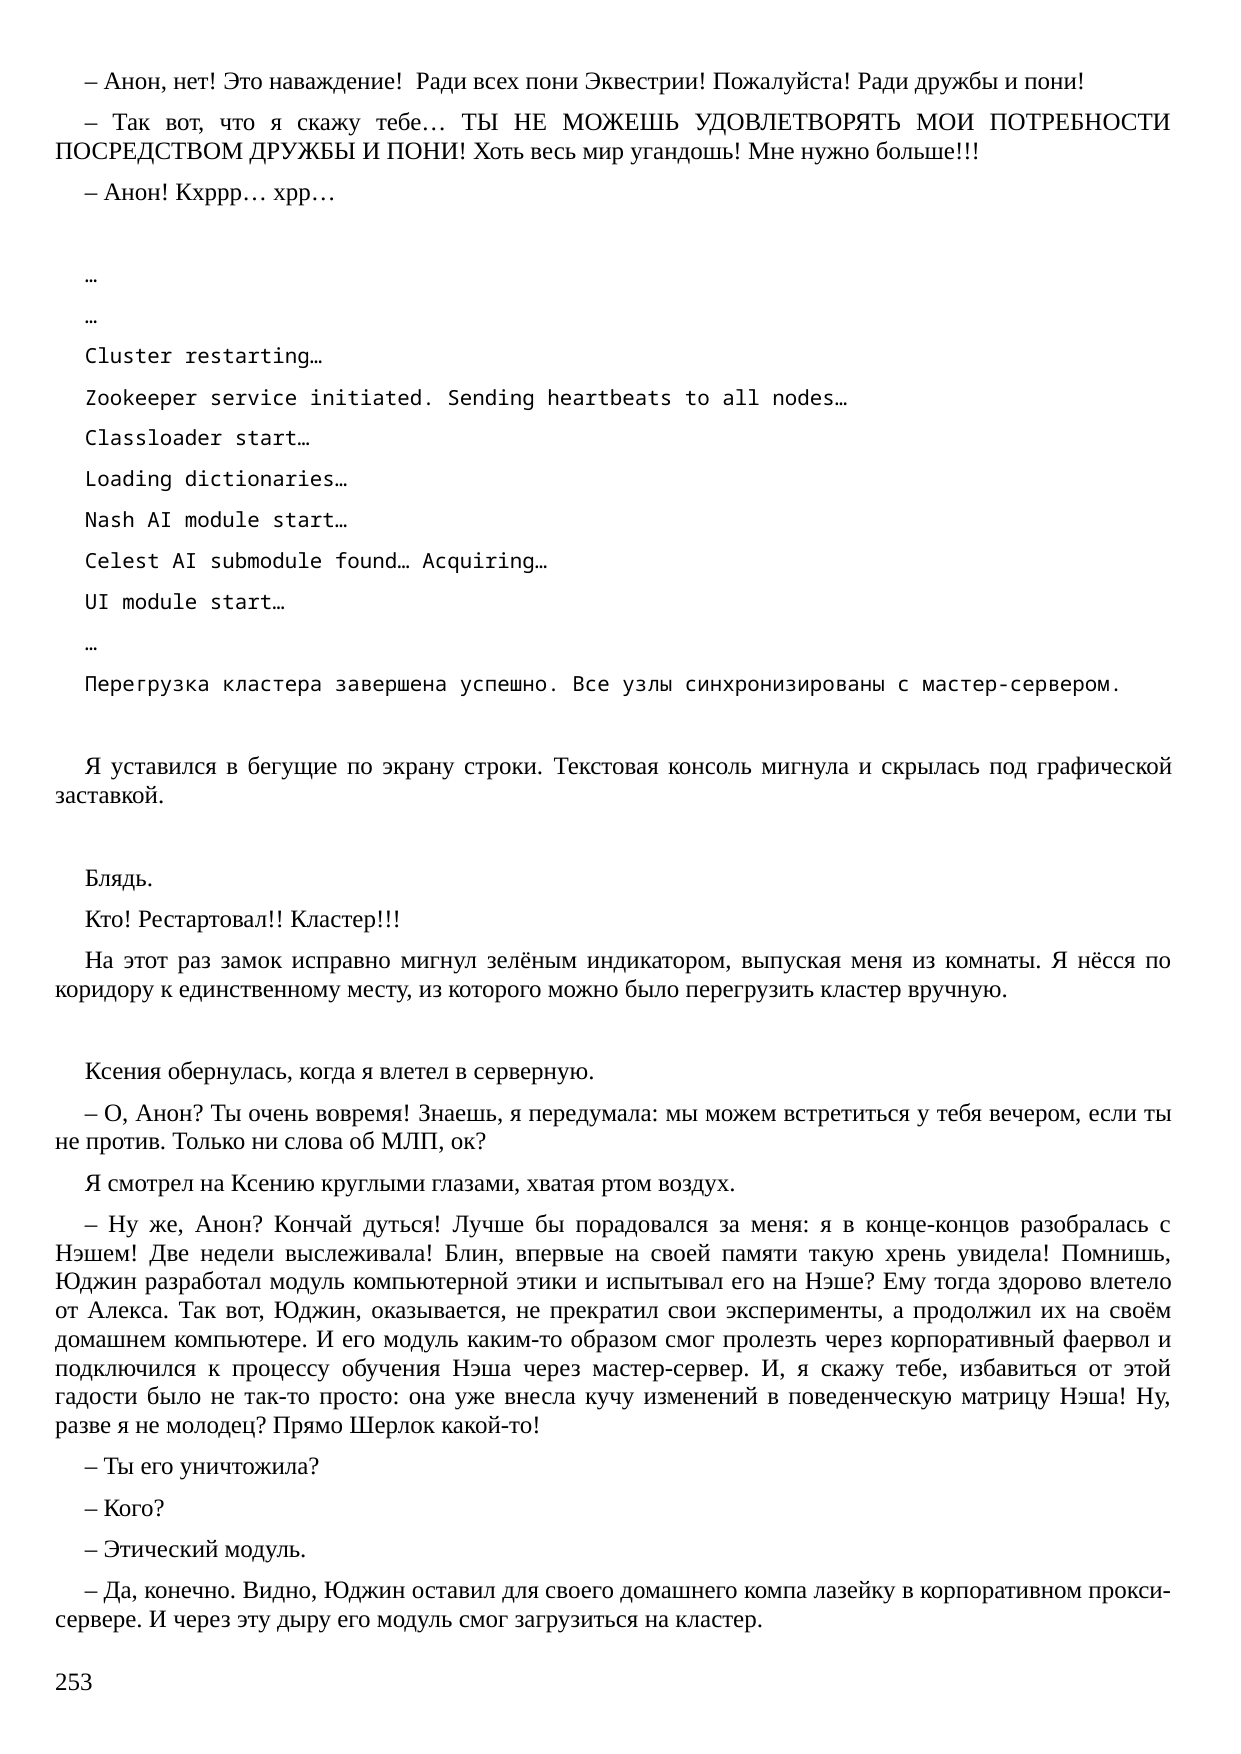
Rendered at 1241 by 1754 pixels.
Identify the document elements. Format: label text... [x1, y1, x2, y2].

text Nash AI module start… [55, 505, 1173, 534]
text – Да, конечно. Видно, Юджин оставил для своего домашнего компа лазейку в корпоративном прокси-сервере. И через эту дыру его модуль смог загрузиться на кластер. [55, 1575, 1173, 1633]
text UI module start… [55, 587, 1173, 616]
text … [55, 260, 1173, 288]
text Я смотрел на Ксению круглыми глазами, хватая ртом воздух. [55, 1168, 1173, 1196]
text Перегрузка кластера завершена успешно. Все узлы синхронизированы с мастер-сервером. [55, 669, 1173, 698]
text Кто! Рестартовал!! Кластер!!! [55, 904, 1173, 933]
text – Анон! Кхррр… хрр… [55, 177, 1173, 206]
text – Анон, нет! Это наваждение! Ради всех пони Эквестрии! Пожалуйста! Ради дружбы и пони! [55, 66, 1173, 95]
text – Ну же, Анон? Кончай дуться! Лучше бы порадовался за меня: я в конце-концов разобралась с Нэшем! Две недели выслеживала! Блин, впервые на своей памяти такую хрень увидела! Помнишь, Юджин разработал модуль компьютерной этики и испытывал его на Нэше? Ему тогда здорово влетело от Алекса. Так вот, Юджин, оказывается, не прекратил свои эксперименты, а продолжил их на своём домашнем компьютере. И его модуль каким-то образом смог пролезть через корпоративный фаервол и подключился к процессу обучения Нэша через мастер-сервер. И, я скажу тебе, избавиться от этой гадости было не так-то просто: она уже внесла кучу изменений в поведенческую матрицу Нэша! Ну, разве я не молодец? Прямо Шерлок какой-то! [55, 1209, 1173, 1439]
text – Этический модуль. [55, 1534, 1173, 1563]
text – О, Анон? Ты очень вовремя! Знаешь, я передумала: мы можем встретиться у тебя вечером, если ты не против. Только ни слова об МЛП, ок? [55, 1098, 1173, 1155]
text Cluster restarting… [55, 342, 1173, 370]
text – Ты его уничтожила? [55, 1451, 1173, 1480]
text – Так вот, что я скажу тебе… ТЫ НЕ МОЖЕШЬ УДОВЛЕТВОРЯТЬ МОИ ПОТРЕБНОСТИ ПОСРЕДСТВОМ ДРУЖБЫ И ПОНИ! Хоть весь мир угандошь! Мне нужно больше!!! [55, 107, 1173, 165]
text Zookeeper service initiated. Sending heartbeats to all nodes… [55, 383, 1173, 411]
text … [55, 628, 1173, 657]
text Loading dictionaries… [55, 464, 1173, 493]
text На этот раз замок исправно мигнул зелёным индикатором, выпуская меня из комнаты. Я нёсся по коридору к единственному месту, из которого можно было перегрузить кластер вручную. [55, 945, 1173, 1003]
text Classloader start… [55, 423, 1173, 452]
text Я уставился в бегущие по экрану строки. Текстовая консоль мигнула и скрылась под графической заставкой. [55, 751, 1173, 809]
text … [55, 301, 1173, 329]
text Блядь. [55, 863, 1173, 891]
text Celest AI submodule found… Acquiring… [55, 546, 1173, 575]
text – Кого? [55, 1493, 1173, 1521]
text Ксения обернулась, когда я влетел в серверную. [55, 1056, 1173, 1085]
